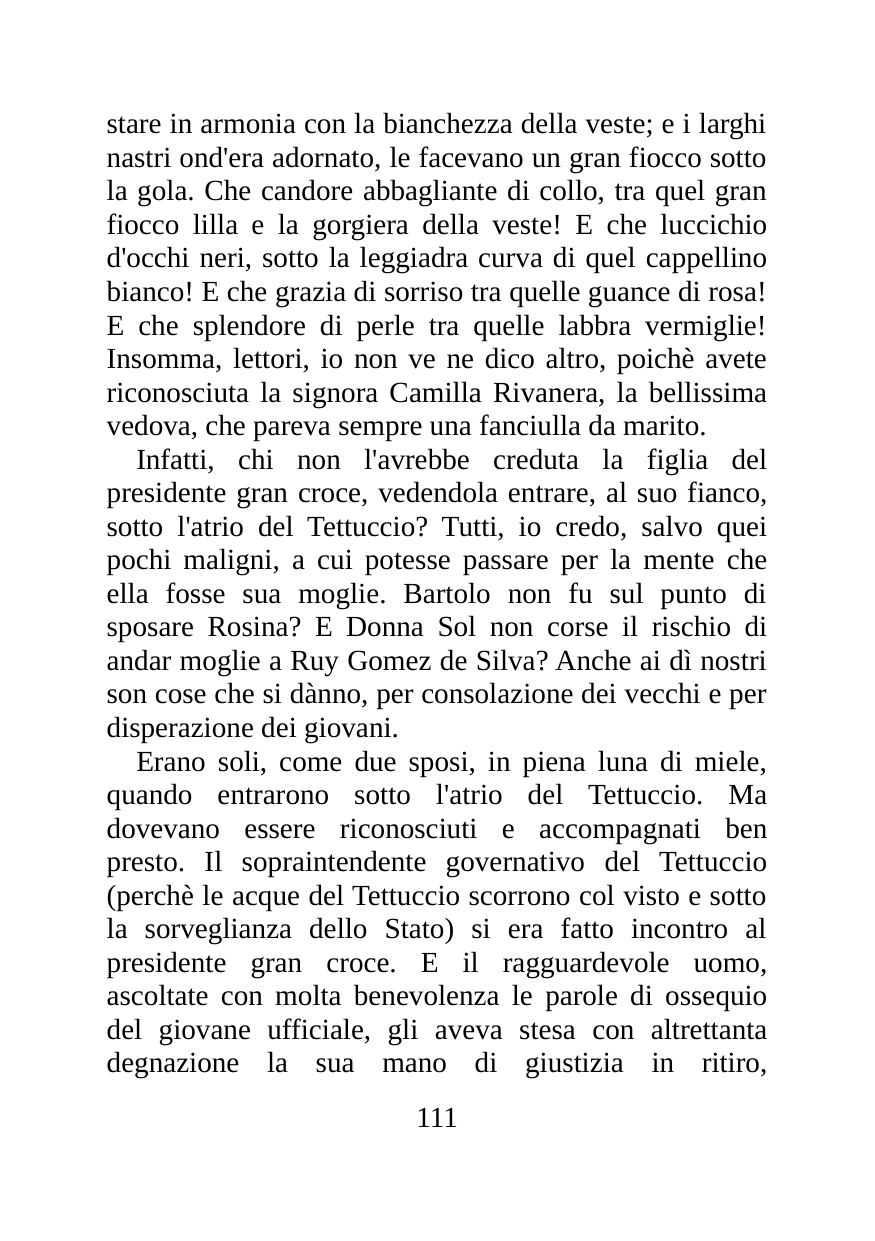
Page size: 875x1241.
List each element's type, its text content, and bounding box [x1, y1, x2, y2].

text Infatti, chi non l'avrebbe creduta la figlia del presidente gran croce, vedendola entrare, al suo fianco, sotto l'atrio del Tettuccio? Tutti, io credo, salvo quei pochi maligni, a cui potesse passare per la mente che ella fosse sua moglie. Bartolo non fu sul punto di sposare Rosina? E Donna Sol non corse il rischio di andar moglie a Ruy Gomez de Silva? Anche ai dì nostri son cose che si dànno, per consolazione dei vecchi e per disperazione dei giovani. [106, 442, 768, 744]
text Erano soli, come due sposi, in piena luna di miele, quando entrarono sotto l'atrio del Tettuccio. Ma dovevano essere riconosciuti e accompagnati ben presto. Il sopraintendente governativo del Tettuccio (perchè le acque del Tettuccio scorrono col visto e sotto la sorveglianza dello Stato) si era fatto incontro al presidente gran croce. E il ragguardevole uomo, ascoltate con molta benevolenza le parole di ossequio del giovane ufficiale, gli aveva stesa con altrettanta degnazione la sua mano di giustizia in ritiro, [106, 744, 768, 1079]
text stare in armonia con la bianchezza della veste; e i larghi nastri ond'era adornato, le facevano un gran fiocco sotto la gola. Che candore abbagliante di collo, tra quel gran fiocco lilla e la gorgiera della veste! E che luccichio d'occhi neri, sotto la leggiadra curva di quel cappellino bianco! E che grazia di sorriso tra quelle guance di rosa! E che splendore di perle tra quelle labbra vermiglie! Insomma, lettori, io non ve ne dico altro, poichè avete riconosciuta la signora Camilla Rivanera, la bellissima vedova, che pareva sempre una fanciulla da marito. [106, 106, 768, 442]
